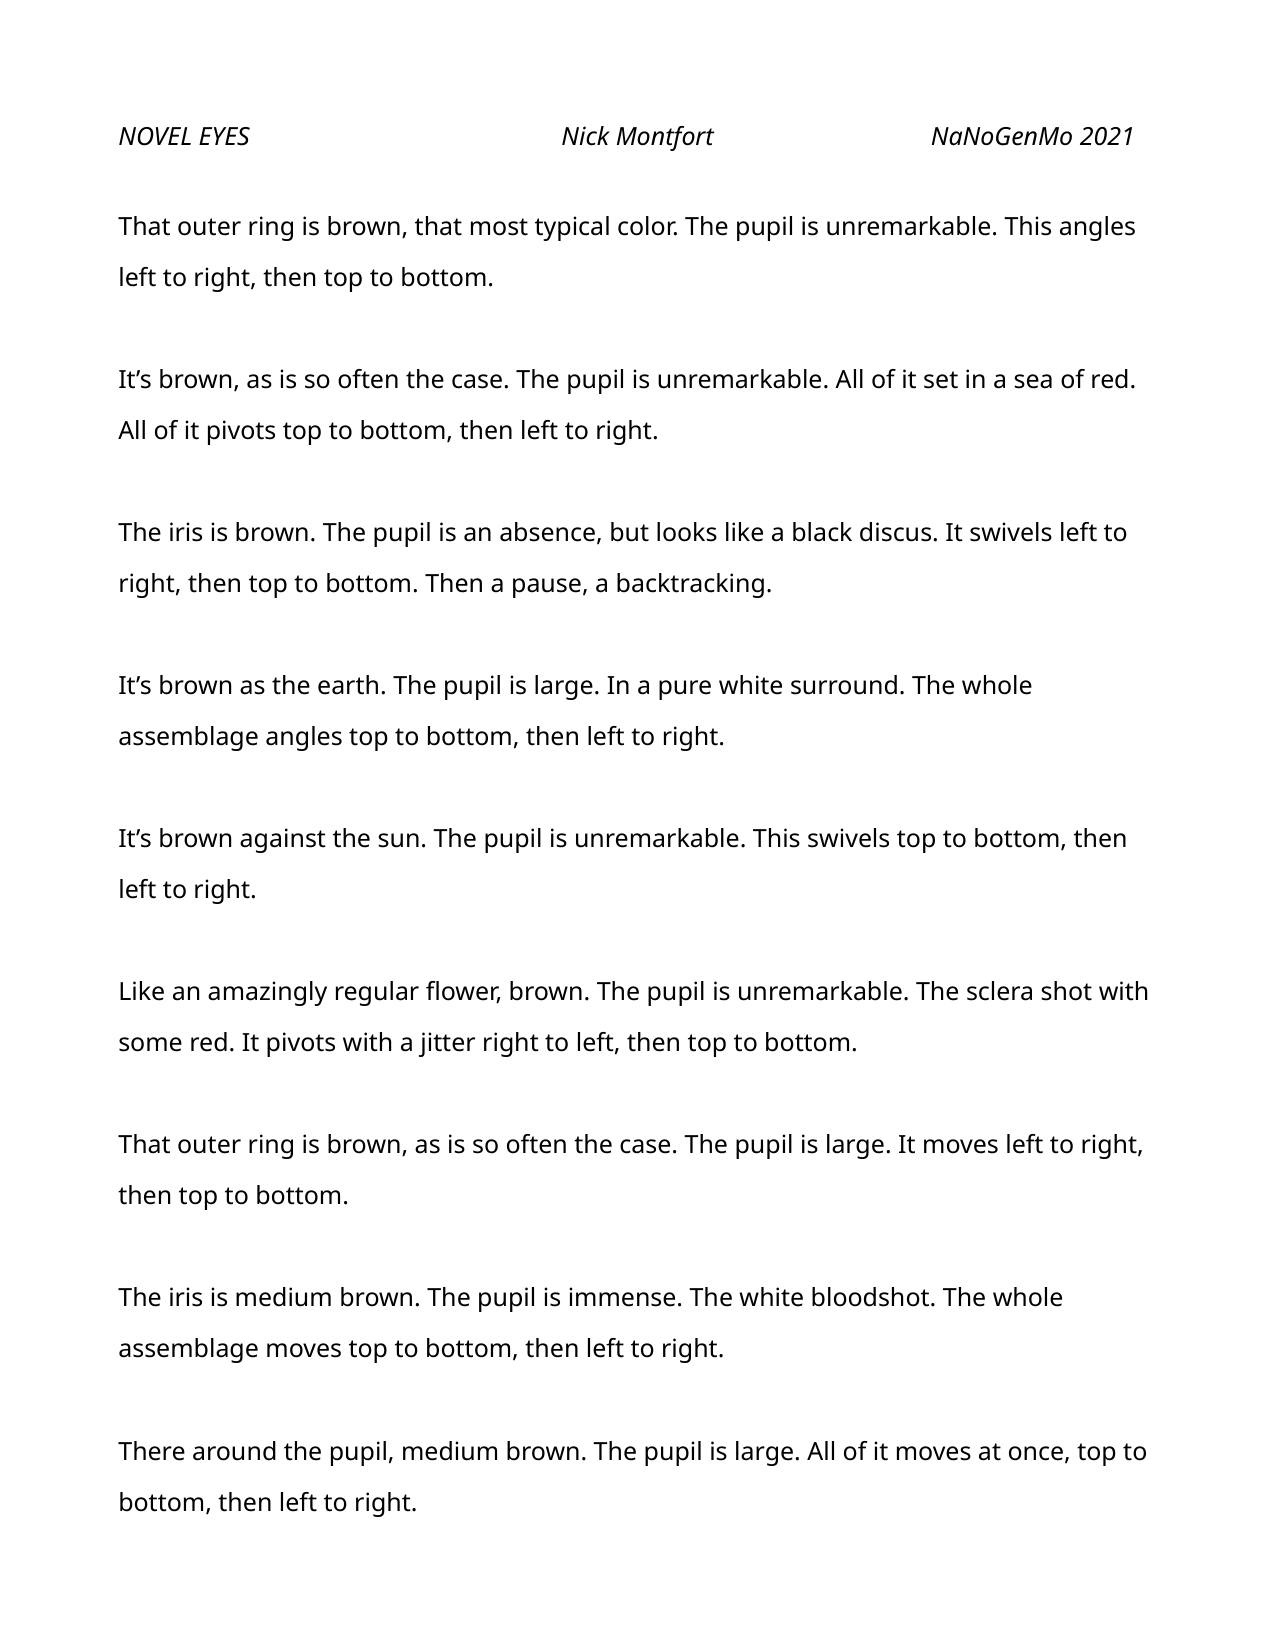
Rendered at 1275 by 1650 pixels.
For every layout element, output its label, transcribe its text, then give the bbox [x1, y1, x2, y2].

text That outer ring is brown, that most typical color. The pupil is unremarkable. This angles left to right, then top to bottom. [118, 208, 1157, 293]
text It’s brown against the sun. The pupil is unremarkable. This swivels top to bottom, then left to right. [118, 821, 1157, 906]
text There around the pupil, medium brown. The pupil is large. All of it moves at once, top to bottom, then left to right. [118, 1433, 1157, 1518]
text It’s brown as the earth. The pupil is large. In a pure white surround. The whole assemblage angles top to bottom, then left to right. [118, 667, 1157, 753]
text The iris is brown. The pupil is an absence, but looks like a black discus. It swivels left to right, then top to bottom. Then a pause, a backtracking. [118, 514, 1157, 599]
text Like an amazingly regular flower, brown. The pupil is unremarkable. The sclera shot with some red. It pivots with a jitter right to left, then top to bottom. [118, 974, 1157, 1059]
text It’s brown, as is so often the case. The pupil is unremarkable. All of it set in a sea of red. All of it pivots top to bottom, then left to right. [118, 361, 1157, 446]
text That outer ring is brown, as is so often the case. The pupil is large. It moves left to right, then top to bottom. [118, 1127, 1157, 1212]
text The iris is medium brown. The pupil is immense. The white bloodshot. The whole assemblage moves top to bottom, then left to right. [118, 1280, 1157, 1365]
